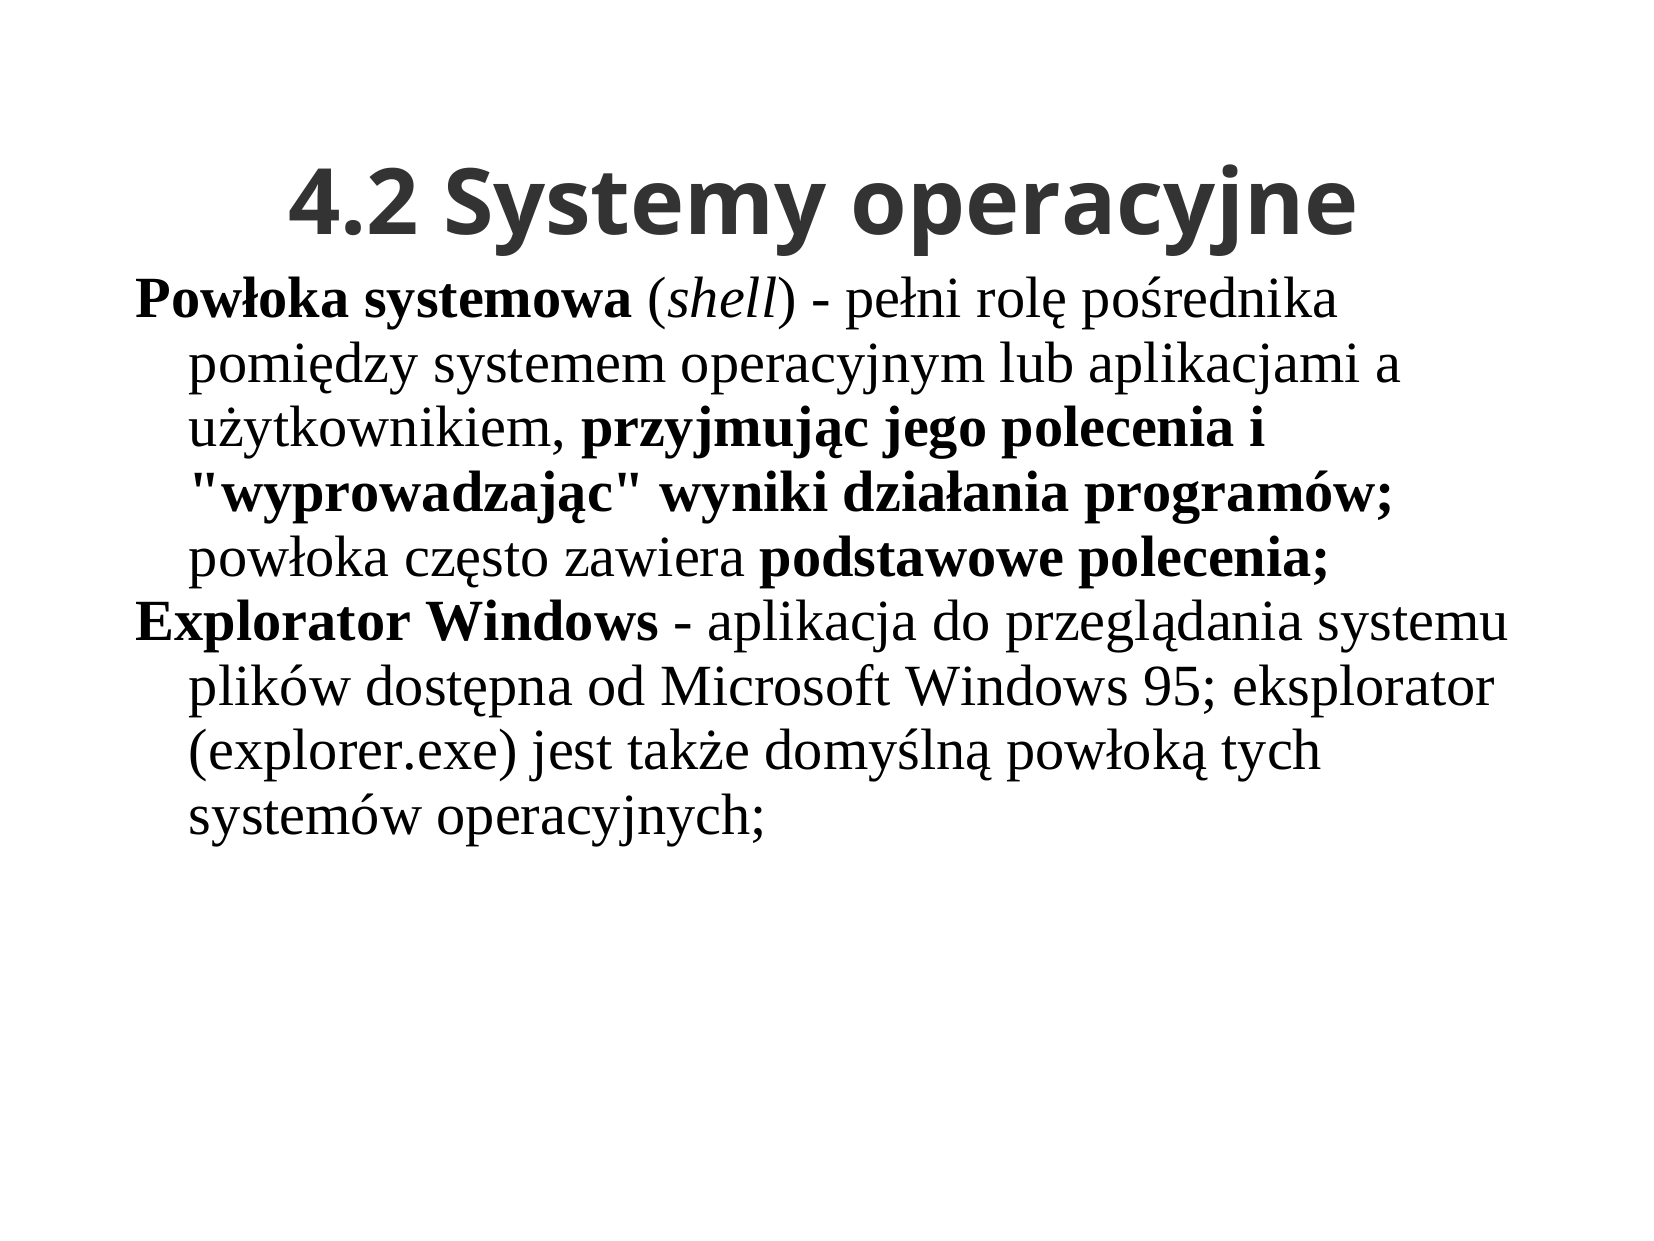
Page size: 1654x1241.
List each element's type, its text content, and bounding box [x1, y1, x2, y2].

title 4.2 Systemy operacyjne [118, 102, 1531, 265]
list Powłoka systemowa (shell) - pełni rolę pośrednika pomiędzy systemem operacyjnym lub aplikacjami a użytkownikiem, przyjmując jego polecenia i "wyprowadzając" wyniki działania programów; powłoka często zawiera podstawowe polecenia; Explorator Windows - aplikacja do przeglądania systemu plików dostępna od Microsoft Windows 95; eksplorator (explorer.exe) jest także domyślną powłoką tych systemów operacyjnych; [118, 265, 1531, 1033]
